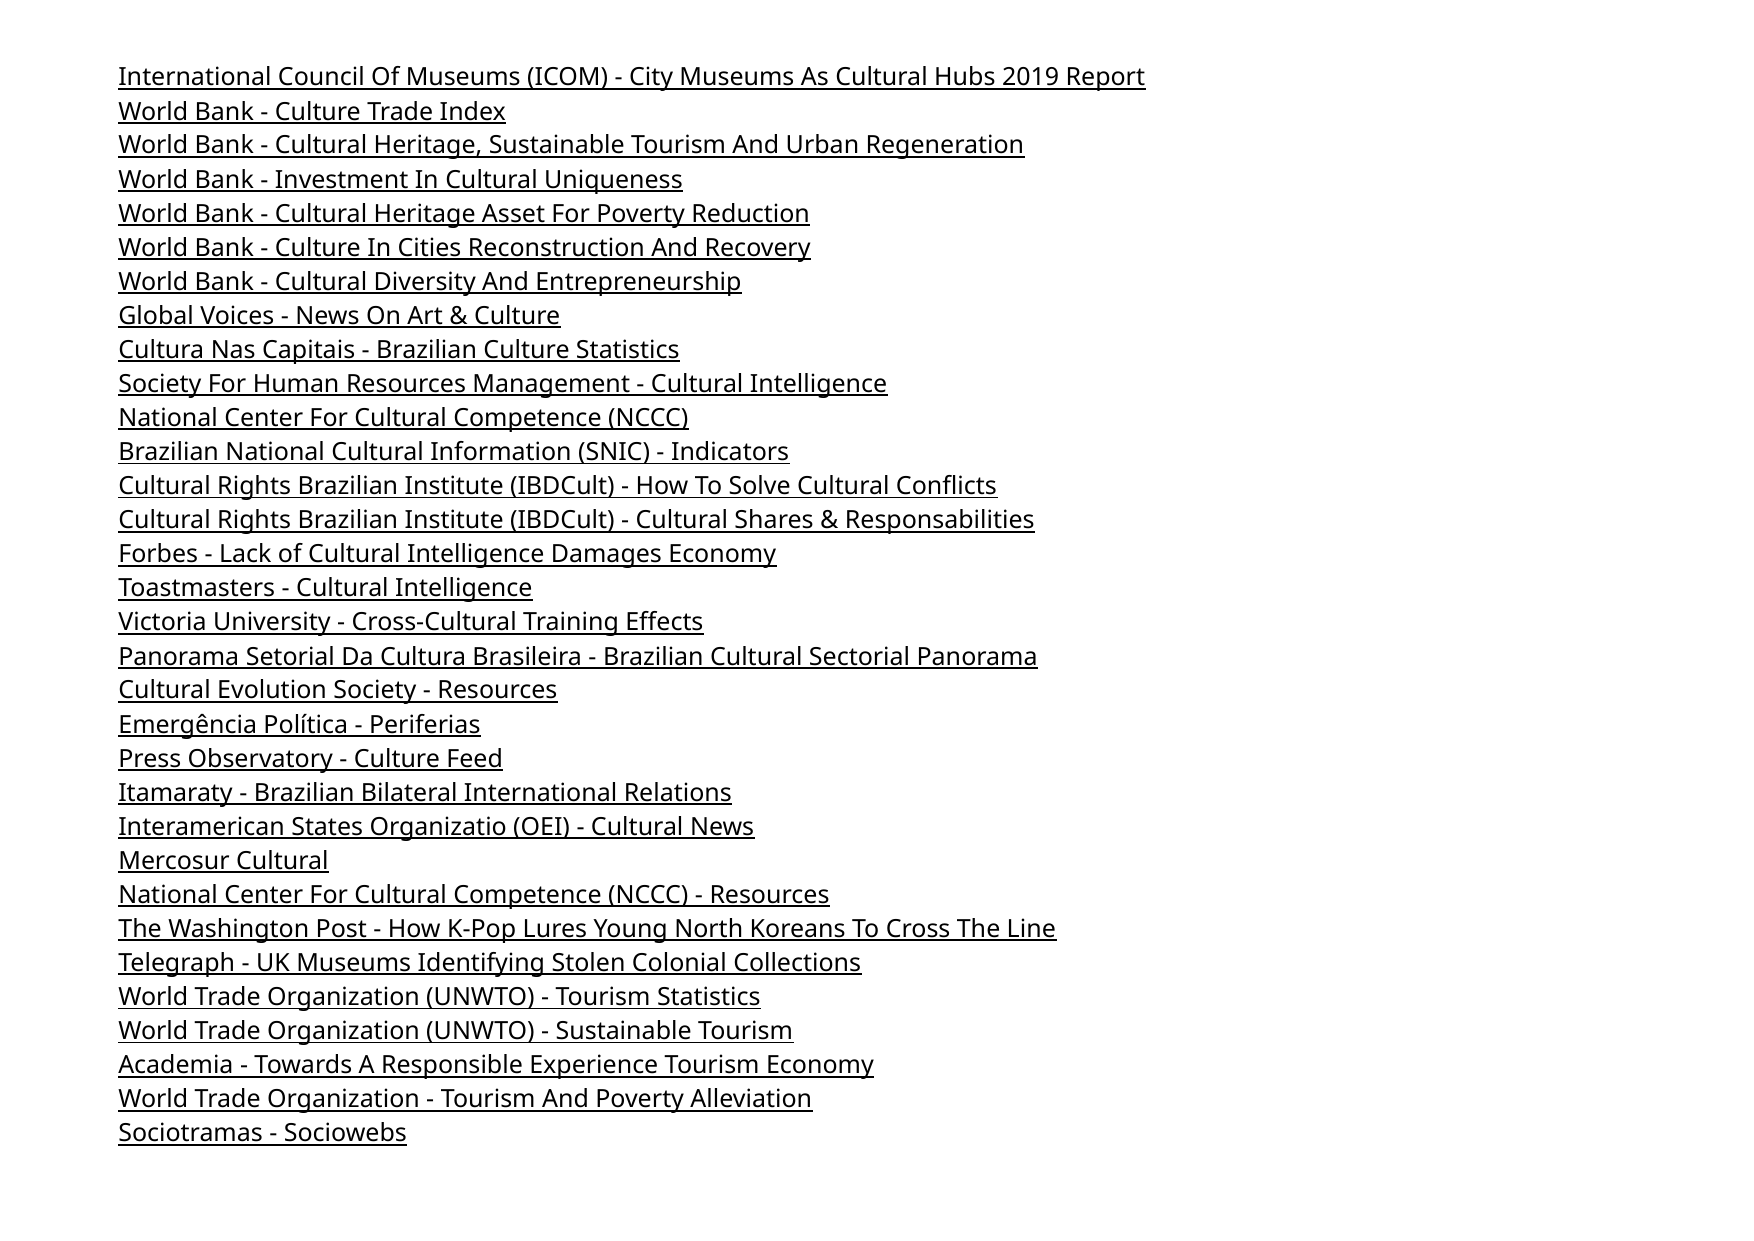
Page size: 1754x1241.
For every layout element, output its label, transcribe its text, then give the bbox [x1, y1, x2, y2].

subtitle Cultura Nas Capitais - Brazilian Culture Statistics [118, 332, 1695, 366]
subtitle Cultural Rights Brazilian Institute (IBDCult) - How To Solve Cultural Conflicts [118, 468, 1695, 502]
subtitle Academia - Towards A Responsible Experience Tourism Economy [118, 1047, 1695, 1081]
subtitle World Bank - Cultural Heritage, Sustainable Tourism And Urban Regeneration [118, 127, 1695, 161]
subtitle Global Voices - News On Art & Culture [118, 297, 1695, 332]
subtitle World Bank - Culture Trade Index [118, 93, 1695, 127]
subtitle World Bank - Cultural Heritage Asset For Poverty Reduction [118, 195, 1695, 229]
subtitle Sociotramas - Sociowebs [118, 1115, 1695, 1149]
subtitle Itamaraty - Brazilian Bilateral International Relations [118, 774, 1695, 808]
subtitle National Center For Cultural Competence (NCCC) [118, 400, 1695, 434]
subtitle World Bank - Investment In Cultural Uniqueness [118, 161, 1695, 195]
subtitle World Trade Organization (UNWTO) - Sustainable Tourism [118, 1013, 1695, 1047]
subtitle Mercosur Cultural [118, 842, 1695, 877]
subtitle Telegraph - UK Museums Identifying Stolen Colonial Collections [118, 945, 1695, 979]
subtitle Toastmasters - Cultural Intelligence [118, 570, 1695, 604]
subtitle The Washington Post - How K-Pop Lures Young North Koreans To Cross The Line [118, 911, 1695, 945]
subtitle National Center For Cultural Competence (NCCC) - Resources [118, 877, 1695, 911]
subtitle Brazilian National Cultural Information (SNIC) - Indicators [118, 434, 1695, 468]
subtitle Forbes - Lack of Cultural Intelligence Damages Economy [118, 536, 1695, 570]
subtitle Society For Human Resources Management - Cultural Intelligence [118, 366, 1695, 400]
subtitle World Trade Organization (UNWTO) - Tourism Statistics [118, 979, 1695, 1013]
subtitle Panorama Setorial Da Cultura Brasileira - Brazilian Cultural Sectorial Panorama [118, 638, 1695, 672]
subtitle World Bank - Culture In Cities Reconstruction And Recovery [118, 229, 1695, 263]
subtitle World Bank - Cultural Diversity And Entrepreneurship [118, 263, 1695, 297]
subtitle Interamerican States Organizatio (OEI) - Cultural News [118, 808, 1695, 842]
subtitle Cultural Evolution Society - Resources [118, 672, 1695, 706]
subtitle Cultural Rights Brazilian Institute (IBDCult) - Cultural Shares & Responsabilities [118, 502, 1695, 536]
subtitle Press Observatory - Culture Feed [118, 740, 1695, 774]
subtitle Emergência Política - Periferias [118, 706, 1695, 740]
subtitle International Council Of Museums (ICOM) - City Museums As Cultural Hubs 2019 Report [118, 59, 1695, 93]
subtitle World Trade Organization - Tourism And Poverty Alleviation [118, 1081, 1695, 1115]
subtitle Victoria University - Cross-Cultural Training Effects [118, 604, 1695, 638]
